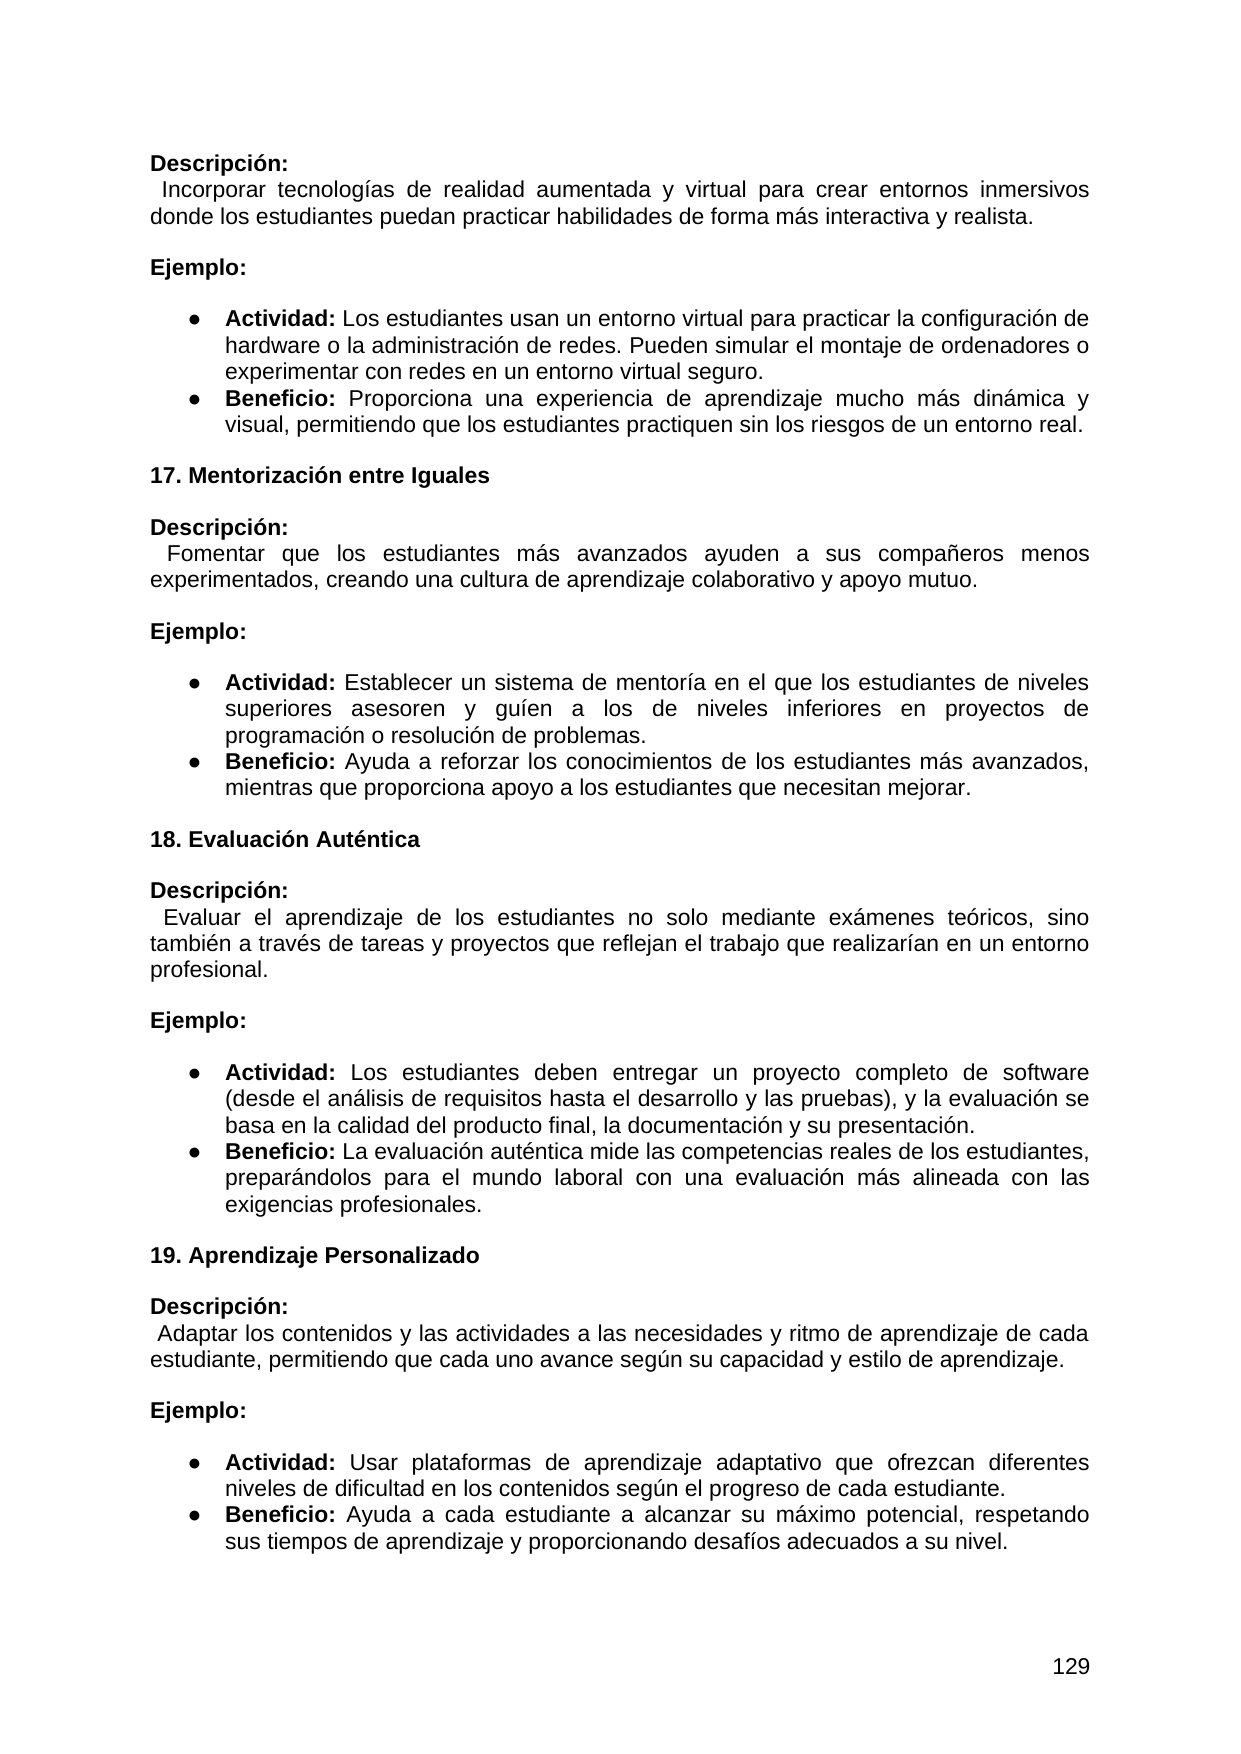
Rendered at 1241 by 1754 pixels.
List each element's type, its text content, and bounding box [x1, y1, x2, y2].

text Ejemplo: [150, 1007, 1090, 1034]
list Beneficio: Proporciona una experiencia de aprendizaje mucho más dinámica y visual, permitiendo que los estudiantes practiquen sin los riesgos de un entorno real. [187, 384, 1090, 437]
text 17. Mentorización entre Iguales [150, 462, 1090, 488]
list Actividad: Usar plataformas de aprendizaje adaptativo que ofrezcan diferentes niveles de dificultad en los contenidos según el progreso de cada estudiante. [187, 1449, 1090, 1501]
list Actividad: Los estudiantes usan un entorno virtual para practicar la configuración de hardware o la administración de redes. Pueden simular el montaje de ordenadores o experimentar con redes en un entorno virtual seguro. [187, 305, 1090, 384]
text Descripción: Evaluar el aprendizaje de los estudiantes no solo mediante exámenes teóricos, sino también a través de tareas y proyectos que reflejan el trabajo que realizarían en un entorno profesional. [150, 877, 1090, 982]
list Beneficio: Ayuda a reforzar los conocimientos de los estudiantes más avanzados, mientras que proporciona apoyo a los estudiantes que necesitan mejorar. [187, 748, 1090, 801]
text Descripción: Incorporar tecnologías de realidad aumentada y virtual para crear entornos inmersivos donde los estudiantes puedan practicar habilidades de forma más interactiva y realista. [150, 150, 1090, 229]
list Beneficio: La evaluación auténtica mide las competencias reales de los estudiantes, preparándolos para el mundo laboral con una evaluación más alineada con las exigencias profesionales. [187, 1138, 1090, 1217]
text 18. Evaluación Auténtica [150, 826, 1090, 852]
list Actividad: Establecer un sistema de mentoría en el que los estudiantes de niveles superiores asesoren y guíen a los de niveles inferiores en proyectos de programación o resolución de problemas. [187, 669, 1090, 748]
text Descripción: Fomentar que los estudiantes más avanzados ayuden a sus compañeros menos experimentados, creando una cultura de aprendizaje colaborativo y apoyo mutuo. [150, 513, 1090, 593]
text Ejemplo: [150, 254, 1090, 280]
text 19. Aprendizaje Personalizado [150, 1242, 1090, 1268]
list Beneficio: Ayuda a cada estudiante a alcanzar su máximo potencial, respetando sus tiempos de aprendizaje y proporcionando desafíos adecuados a su nivel. [187, 1501, 1090, 1554]
text Descripción: Adaptar los contenidos y las actividades a las necesidades y ritmo de aprendizaje de cada estudiante, permitiendo que cada uno avance según su capacidad y estilo de aprendizaje. [150, 1293, 1090, 1372]
text Ejemplo: [150, 618, 1090, 644]
list Actividad: Los estudiantes deben entregar un proyecto completo de software (desde el análisis de requisitos hasta el desarrollo y las pruebas), y la evaluación se basa en la calidad del producto final, la documentación y su presentación. [187, 1059, 1090, 1138]
text Ejemplo: [150, 1397, 1090, 1424]
